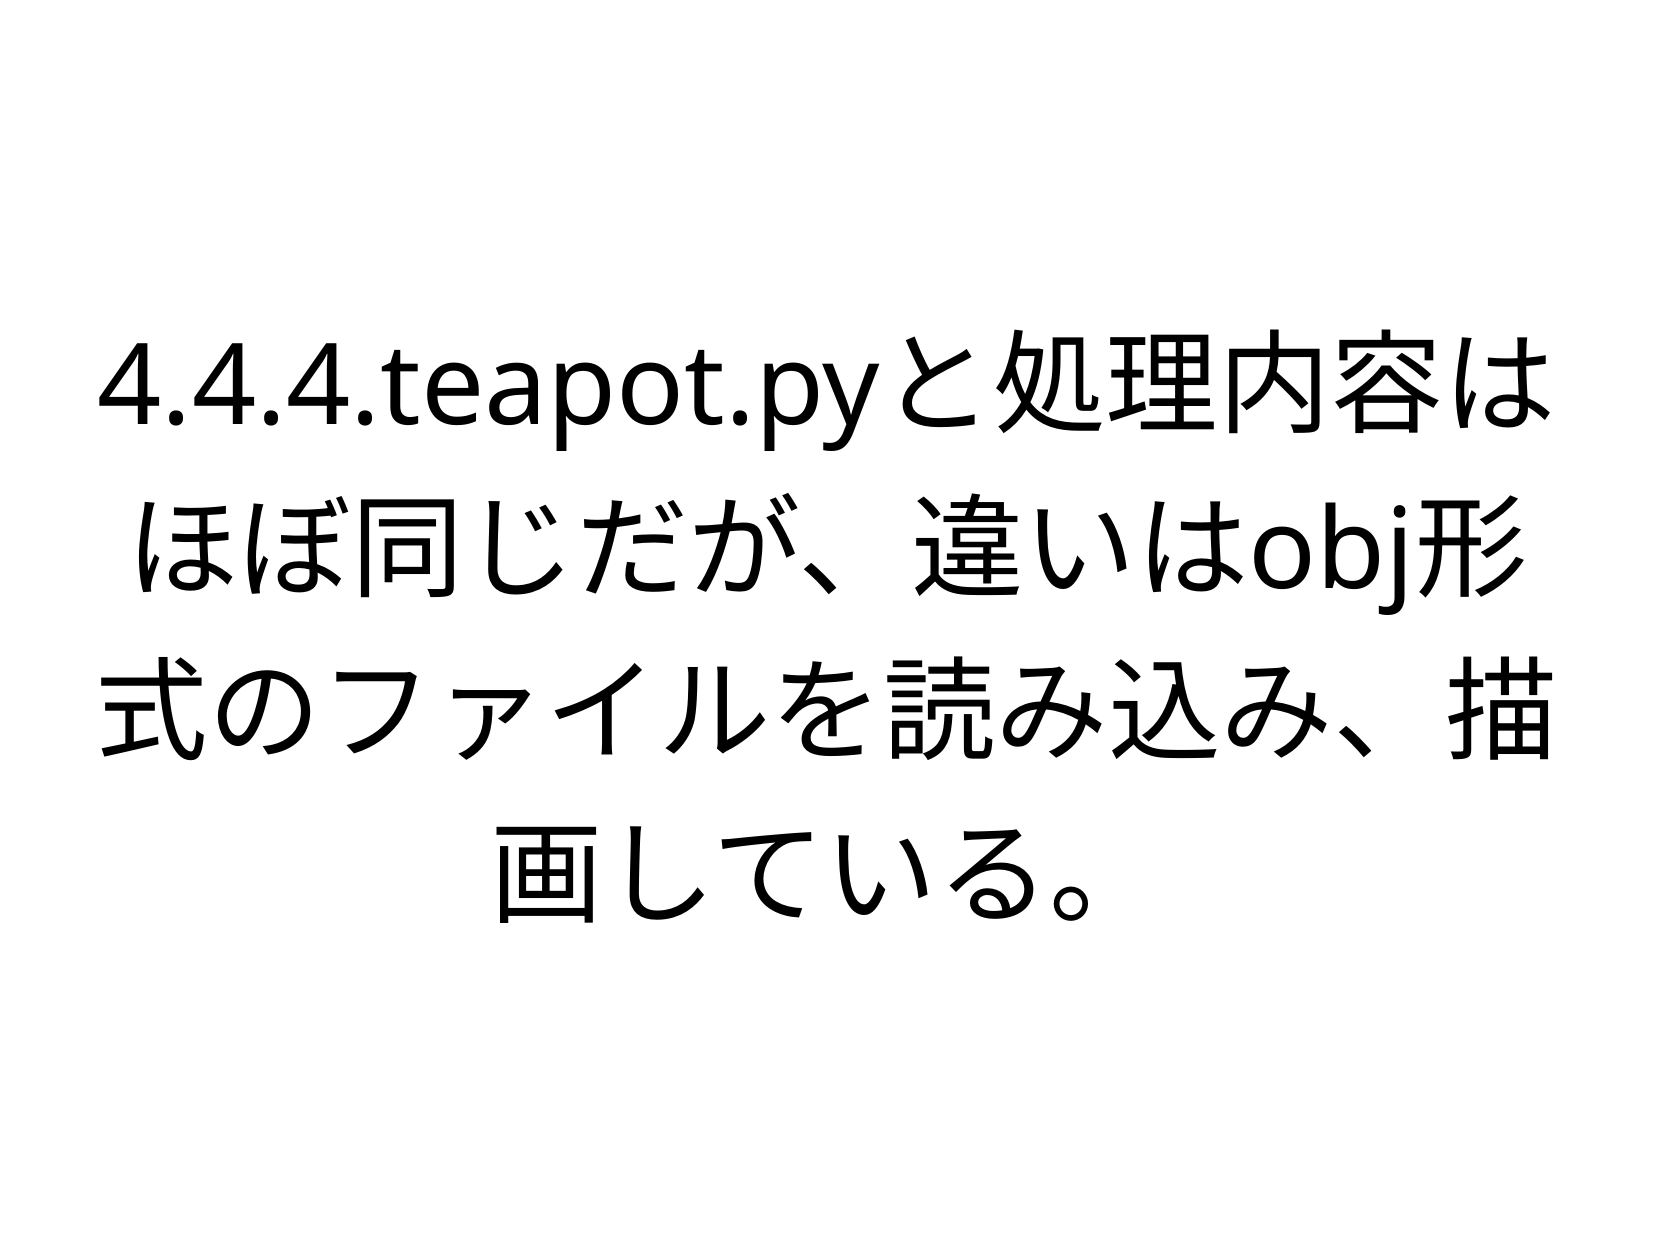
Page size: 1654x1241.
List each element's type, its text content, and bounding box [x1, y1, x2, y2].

title 4.4.4.teapot.pyと処理内容はほぼ同じだが、違いはobj形式のファイルを読み込み、描画している。 [82, 282, 1571, 959]
